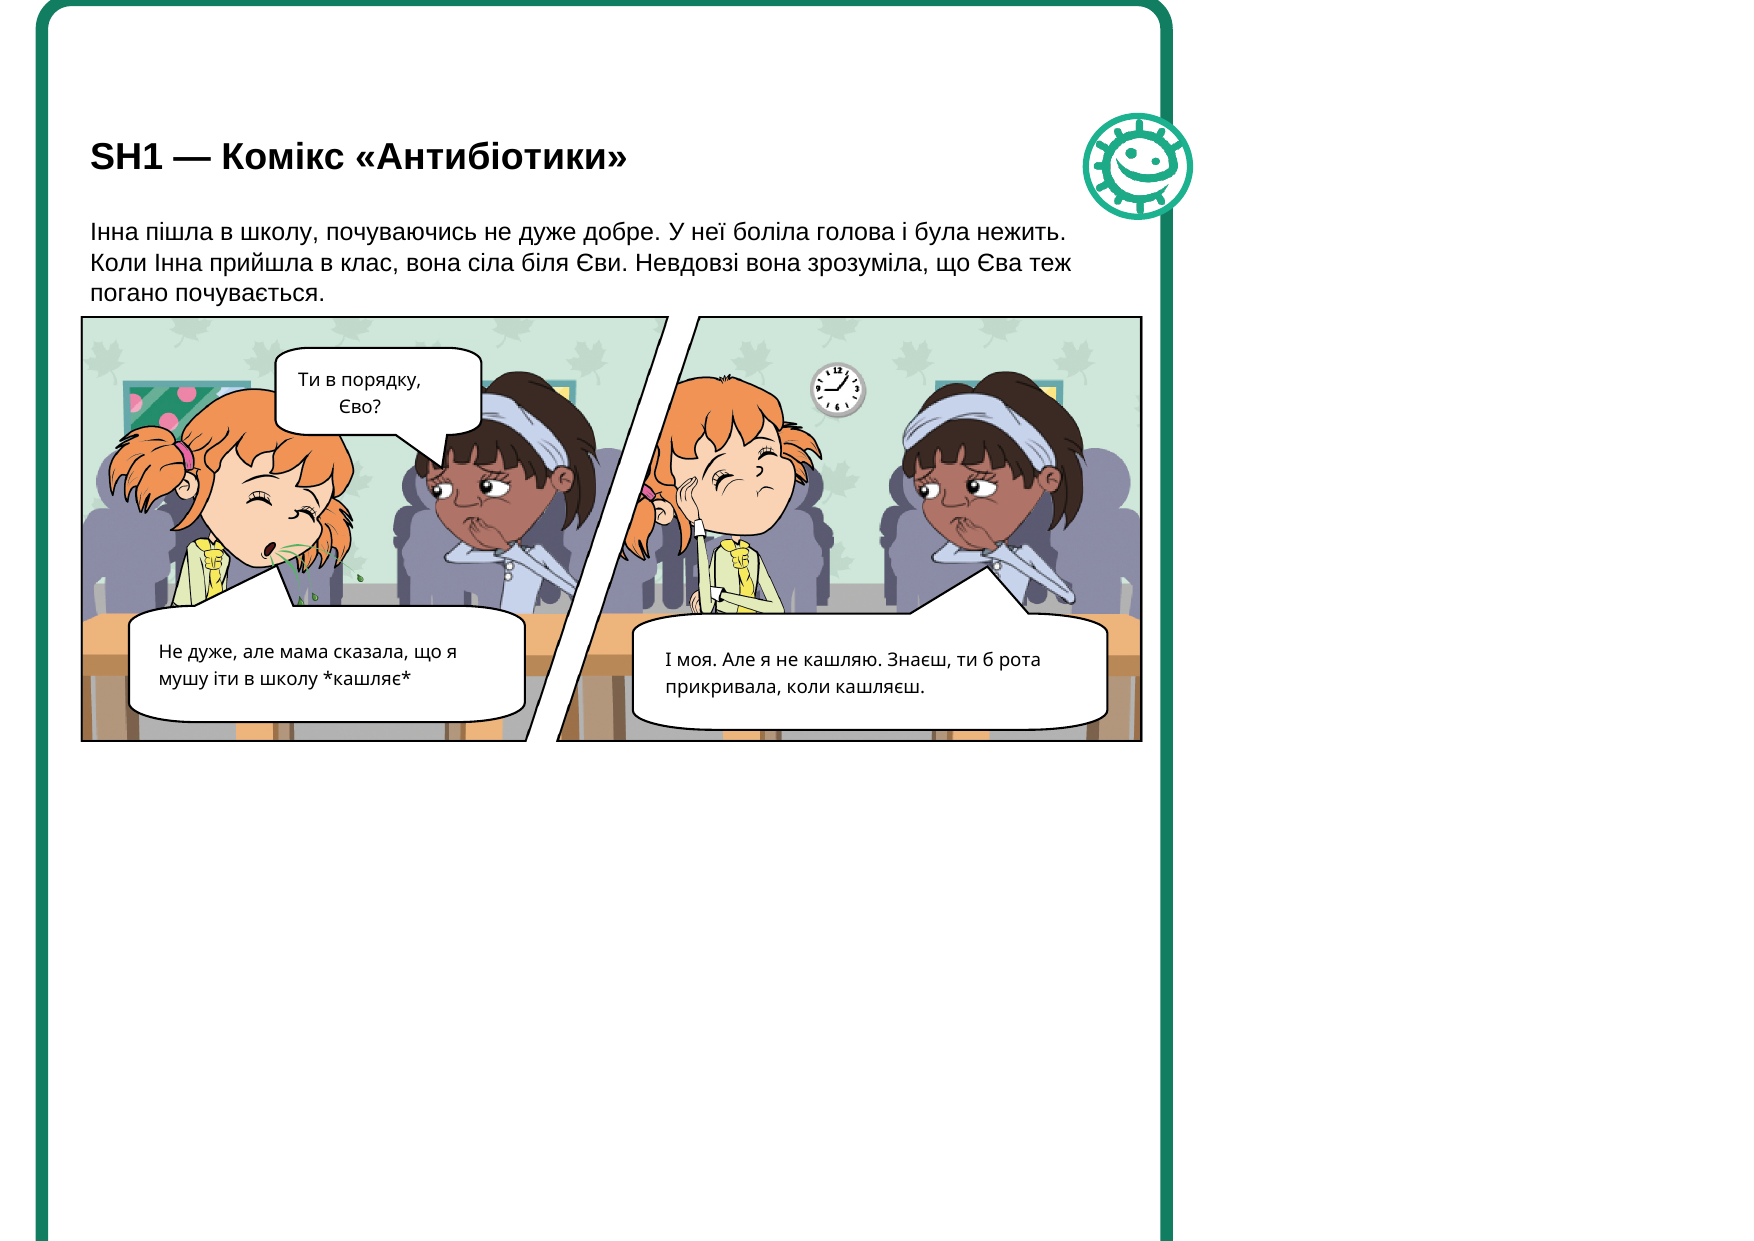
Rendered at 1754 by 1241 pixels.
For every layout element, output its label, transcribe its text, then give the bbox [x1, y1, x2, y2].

text Інна пішла в школу, почуваючись не дуже добре. У неї боліла голова і була нежить. Коли Інна прийшла в клас, вона сіла біля Єви. Невдовзі вона зрозуміла, що Єва теж погано почувається. [90, 217, 1080, 307]
subtitle SH1 — Комікс «Антибіотики» [90, 134, 656, 177]
